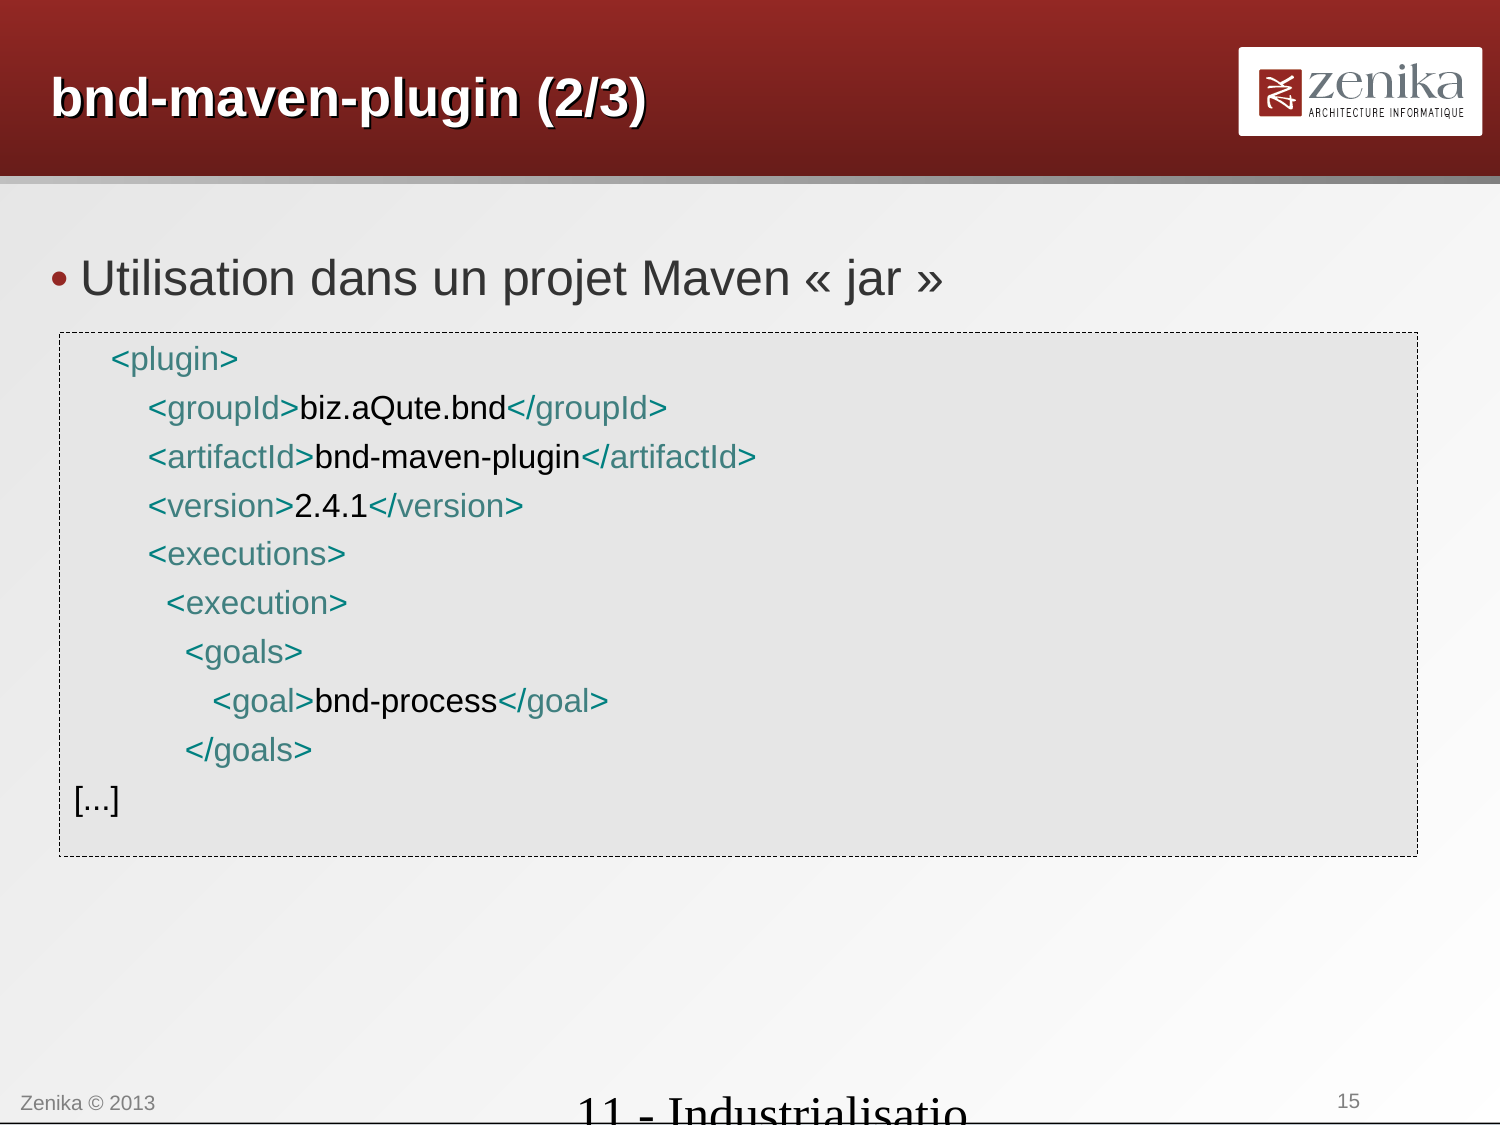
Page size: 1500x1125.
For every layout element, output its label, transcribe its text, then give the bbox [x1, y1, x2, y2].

list Utilisation dans un projet Maven « jar » [50, 249, 1435, 1064]
list <plugin> <groupId>biz.aQute.bnd</groupId> <artifactId>bnd-maven-plugin</artifactId> <version>2.4.1</version> <executions> <execution> <goals> <goal>bnd-process</goal> </goals> [...] [59, 332, 1418, 857]
picture [1257, 58, 1464, 125]
title bnd-maven-plugin (2/3) [50, 15, 1206, 180]
